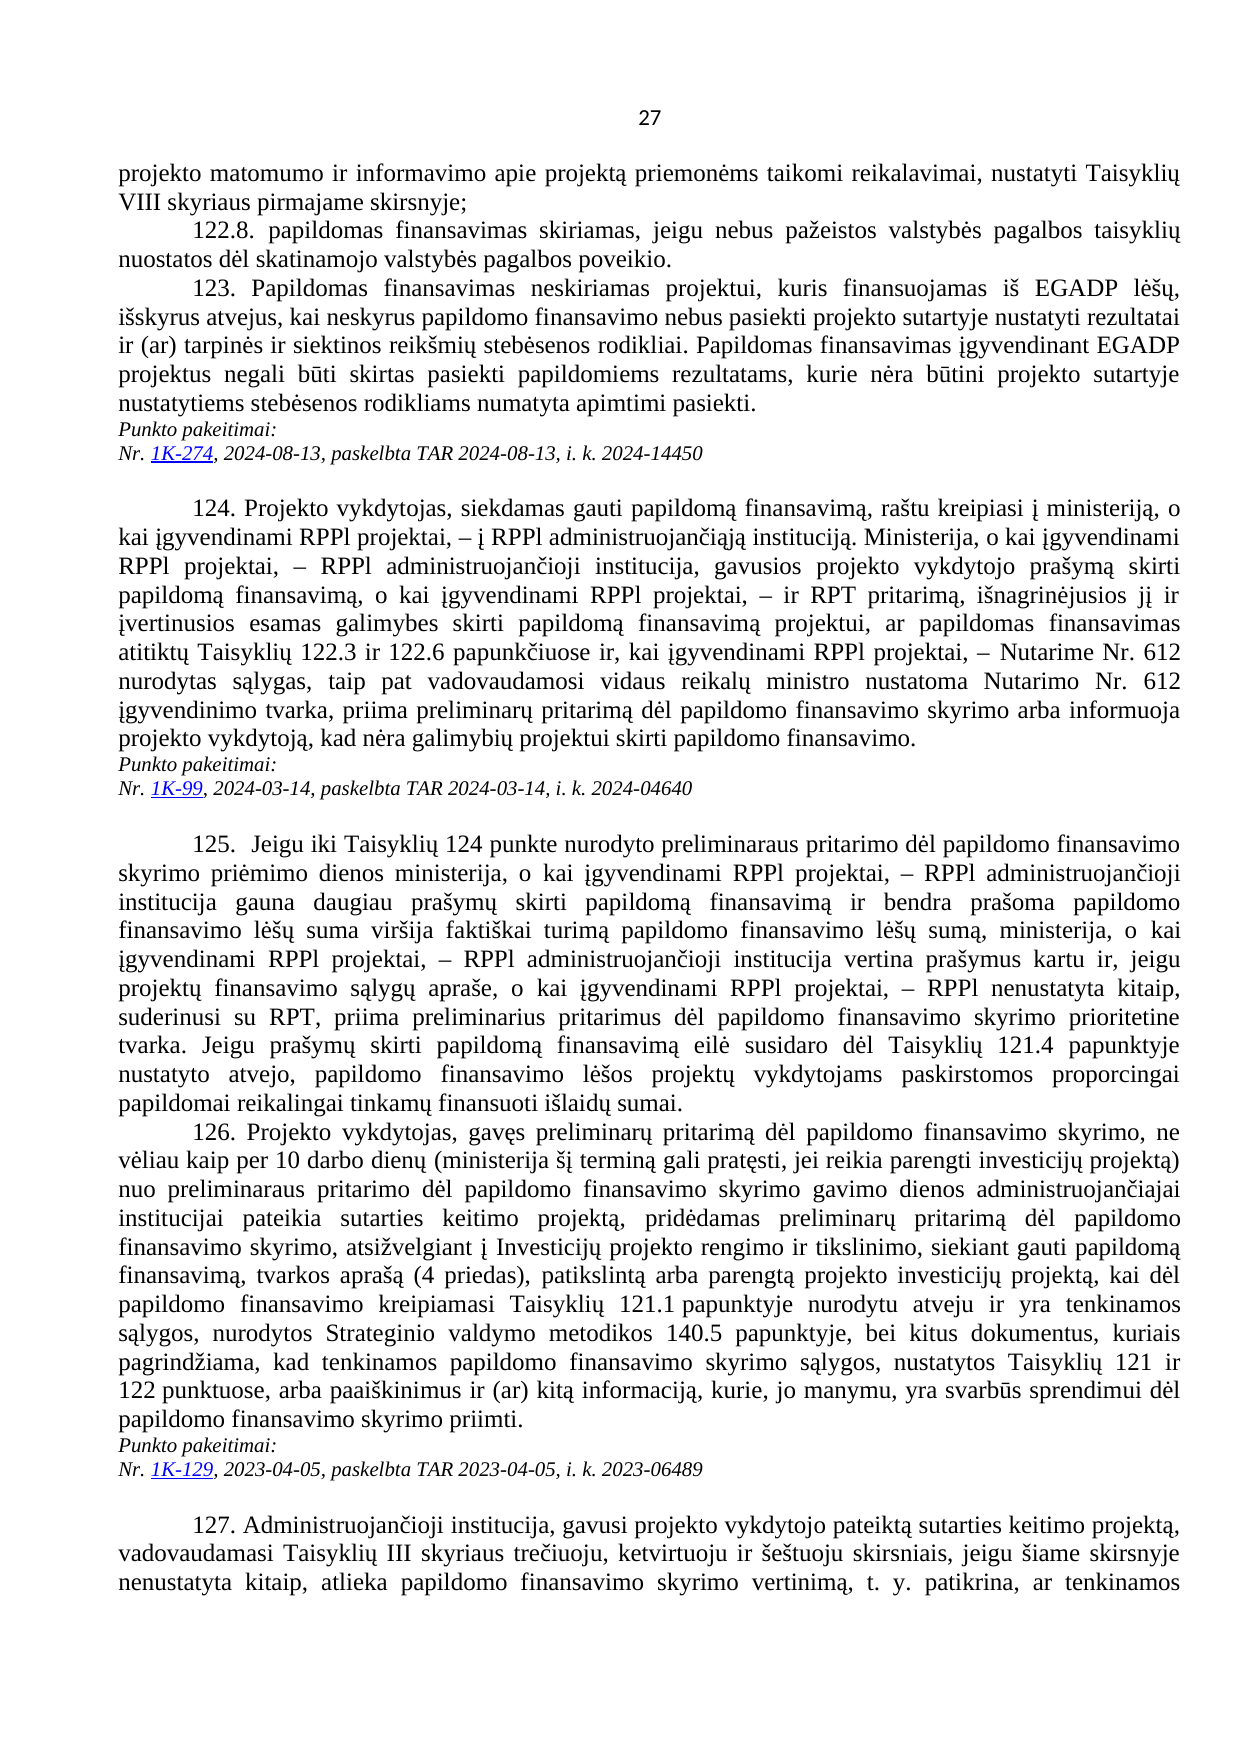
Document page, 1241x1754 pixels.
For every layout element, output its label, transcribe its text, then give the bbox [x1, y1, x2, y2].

text Nr. 1K-274, 2024-08-13, paskelbta TAR 2024-08-13, i. k. 2024-14450 [118, 441, 1181, 465]
text Punkto pakeitimai: [118, 1433, 1181, 1457]
text 127. Administruojančioji institucija, gavusi projekto vykdytojo pateiktą sutarties keitimo projektą, vadovaudamasi Taisyklių III skyriaus trečiuoju, ketvirtuoju ir šeštuoju skirsniais, jeigu šiame skirsnyje nenustatyta kitaip, atlieka papildomo finansavimo skyrimo vertinimą, t. y. patikrina, ar tenkinamos [118, 1510, 1181, 1596]
text Punkto pakeitimai: [118, 417, 1181, 441]
text Nr. 1K-129, 2023-04-05, paskelbta TAR 2023-04-05, i. k. 2023-06489 [118, 1457, 1181, 1481]
text 122.8. papildomas finansavimas skiriamas, jeigu nebus pažeistos valstybės pagalbos taisyklių nuostatos dėl skatinamojo valstybės pagalbos poveikio. [118, 215, 1181, 273]
text 123. Papildomas finansavimas neskiriamas projektui, kuris finansuojamas iš EGADP lėšų, išskyrus atvejus, kai neskyrus papildomo finansavimo nebus pasiekti projekto sutartyje nustatyti rezultatai ir (ar) tarpinės ir siektinos reikšmių stebėsenos rodikliai. Papildomas finansavimas įgyvendinant EGADP projektus negali būti skirtas pasiekti papildomiems rezultatams, kurie nėra būtini projekto sutartyje nustatytiems stebėsenos rodikliams numatyta apimtimi pasiekti. [118, 273, 1181, 417]
text projekto matomumo ir informavimo apie projektą priemonėms taikomi reikalavimai, nustatyti Taisyklių VIII skyriaus pirmajame skirsnyje; [118, 158, 1181, 215]
text 125. Jeigu iki Taisyklių 124 punkte nurodyto preliminaraus pritarimo dėl papildomo finansavimo skyrimo priėmimo dienos ministerija, o kai įgyvendinami RPPl projektai, – RPPl administruojančioji institucija gauna daugiau prašymų skirti papildomą finansavimą ir bendra prašoma papildomo finansavimo lėšų suma viršija faktiškai turimą papildomo finansavimo lėšų sumą, ministerija, o kai įgyvendinami RPPl projektai, – RPPl administruojančioji institucija vertina prašymus kartu ir, jeigu projektų finansavimo sąlygų apraše, o kai įgyvendinami RPPl projektai, – RPPl nenustatyta kitaip, suderinusi su RPT, priima preliminarius pritarimus dėl papildomo finansavimo skyrimo prioritetine tvarka. Jeigu prašymų skirti papildomą finansavimą eilė susidaro dėl Taisyklių 121.4 papunktyje nustatyto atvejo, papildomo finansavimo lėšos projektų vykdytojams paskirstomos proporcingai papildomai reikalingai tinkamų finansuoti išlaidų sumai. [118, 829, 1181, 1117]
text 126. Projekto vykdytojas, gavęs preliminarų pritarimą dėl papildomo finansavimo skyrimo, ne vėliau kaip per 10 darbo dienų (ministerija šį terminą gali pratęsti, jei reikia parengti investicijų projektą) nuo preliminaraus pritarimo dėl papildomo finansavimo skyrimo gavimo dienos administruojančiajai institucijai pateikia sutarties keitimo projektą, pridėdamas preliminarų pritarimą dėl papildomo finansavimo skyrimo, atsižvelgiant į Investicijų projekto rengimo ir tikslinimo, siekiant gauti papildomą finansavimą, tvarkos aprašą (4 priedas), patikslintą arba parengtą projekto investicijų projektą, kai dėl papildomo finansavimo kreipiamasi Taisyklių 121.1 papunktyje nurodytu atveju ir yra tenkinamos sąlygos, nurodytos Strateginio valdymo metodikos 140.5 papunktyje, bei kitus dokumentus, kuriais pagrindžiama, kad tenkinamos papildomo finansavimo skyrimo sąlygos, nustatytos Taisyklių 121 ir 122 punktuose, arba paaiškinimus ir (ar) kitą informaciją, kurie, jo manymu, yra svarbūs sprendimui dėl papildomo finansavimo skyrimo priimti. [118, 1117, 1181, 1433]
text Punkto pakeitimai: [118, 752, 1181, 776]
text 124. Projekto vykdytojas, siekdamas gauti papildomą finansavimą, raštu kreipiasi į ministeriją, o kai įgyvendinami RPPl projektai, – į RPPl administruojančiąją instituciją. Ministerija, o kai įgyvendinami RPPl projektai, – RPPl administruojančioji institucija, gavusios projekto vykdytojo prašymą skirti papildomą finansavimą, o kai įgyvendinami RPPl projektai, – ir RPT pritarimą, išnagrinėjusios jį ir įvertinusios esamas galimybes skirti papildomą finansavimą projektui, ar papildomas finansavimas atitiktų Taisyklių 122.3 ir 122.6 papunkčiuose ir, kai įgyvendinami RPPl projektai, – Nutarime Nr. 612 nurodytas sąlygas, taip pat vadovaudamosi vidaus reikalų ministro nustatoma Nutarimo Nr. 612 įgyvendinimo tvarka, priima preliminarų pritarimą dėl papildomo finansavimo skyrimo arba informuoja projekto vykdytoją, kad nėra galimybių projektui skirti papildomo finansavimo. [118, 493, 1181, 752]
text Nr. 1K-99, 2024-03-14, paskelbta TAR 2024-03-14, i. k. 2024-04640 [118, 776, 1181, 800]
